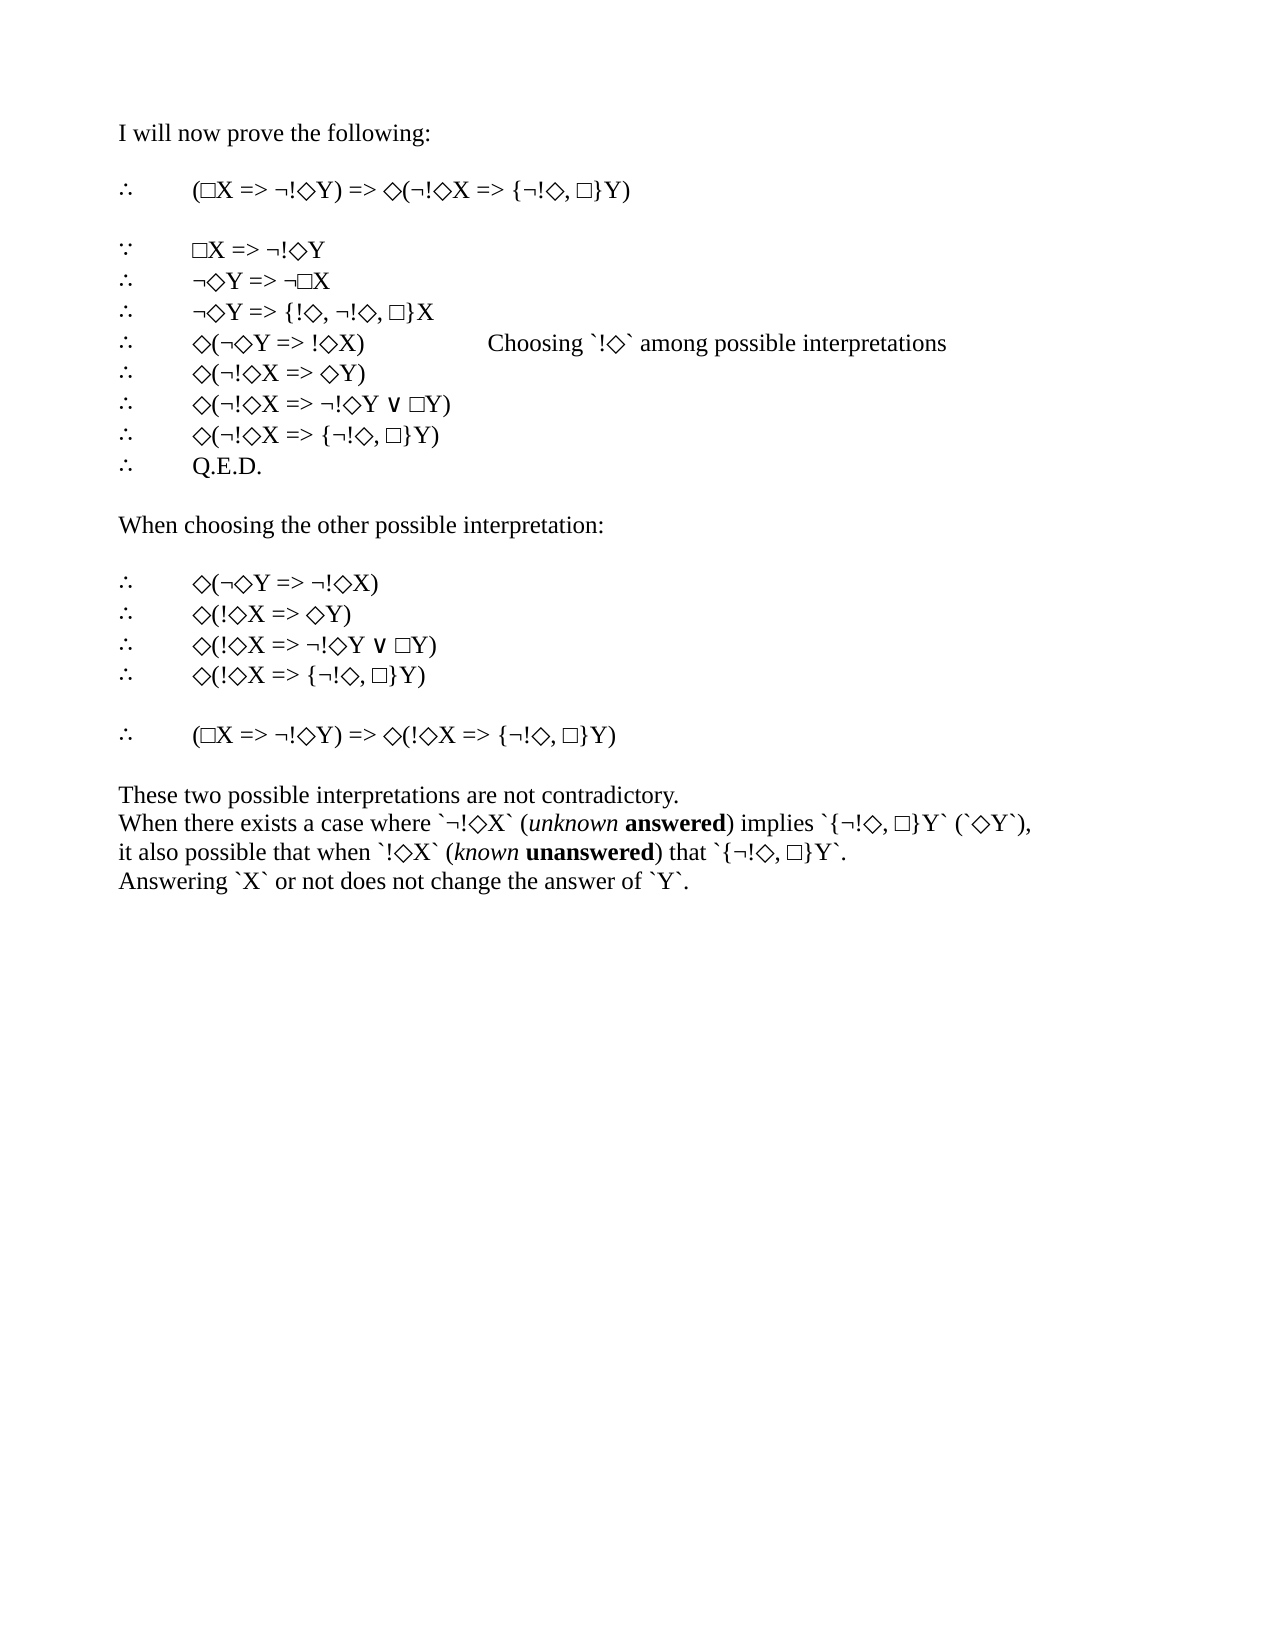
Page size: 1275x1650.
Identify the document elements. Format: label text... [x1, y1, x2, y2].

text ∴ (□X => ¬!◇Y) => ◇(¬!◇X => {¬!◇, □}Y) [118, 176, 1157, 206]
text When choosing the other possible interpretation: [118, 511, 1157, 539]
text When there exists a case where `¬!◇X` (unknown answered) implies `{¬!◇, □}Y` (`◇Y`), [118, 808, 1157, 837]
text ∴ ◇(!◇X => ◇Y) [118, 599, 1157, 630]
text ∴ Q.E.D. [118, 451, 1157, 482]
text ∴ ◇(¬◇Y => ¬!◇X) [118, 568, 1157, 599]
text ∴ ◇(¬◇Y => !◇X) Choosing `!◇` among possible interpretations [118, 328, 1157, 358]
text ∴ ◇(¬!◇X => ¬!◇Y ∨ □Y) [118, 389, 1157, 420]
text ∴ ¬◇Y => {!◇, ¬!◇, □}X [118, 297, 1157, 328]
text ∴ ◇(!◇X => {¬!◇, □}Y) [118, 661, 1157, 691]
text it also possible that when `!◇X` (known unanswered) that `{¬!◇, □}Y`. [118, 837, 1157, 866]
text ∵ □X => ¬!◇Y [118, 235, 1157, 266]
text ∴ ◇(¬!◇X => {¬!◇, □}Y) [118, 420, 1157, 451]
text ∴ ¬◇Y => ¬□X [118, 266, 1157, 297]
text These two possible interpretations are not contradictory. [118, 780, 1157, 808]
text Answering `X` or not does not change the answer of `Y`. [118, 866, 1157, 895]
text ∴ ◇(!◇X => ¬!◇Y ∨ □Y) [118, 630, 1157, 661]
text ∴ ◇(¬!◇X => ◇Y) [118, 358, 1157, 389]
text I will now prove the following: [118, 118, 1157, 147]
text ∴ (□X => ¬!◇Y) => ◇(!◇X => {¬!◇, □}Y) [118, 720, 1157, 751]
